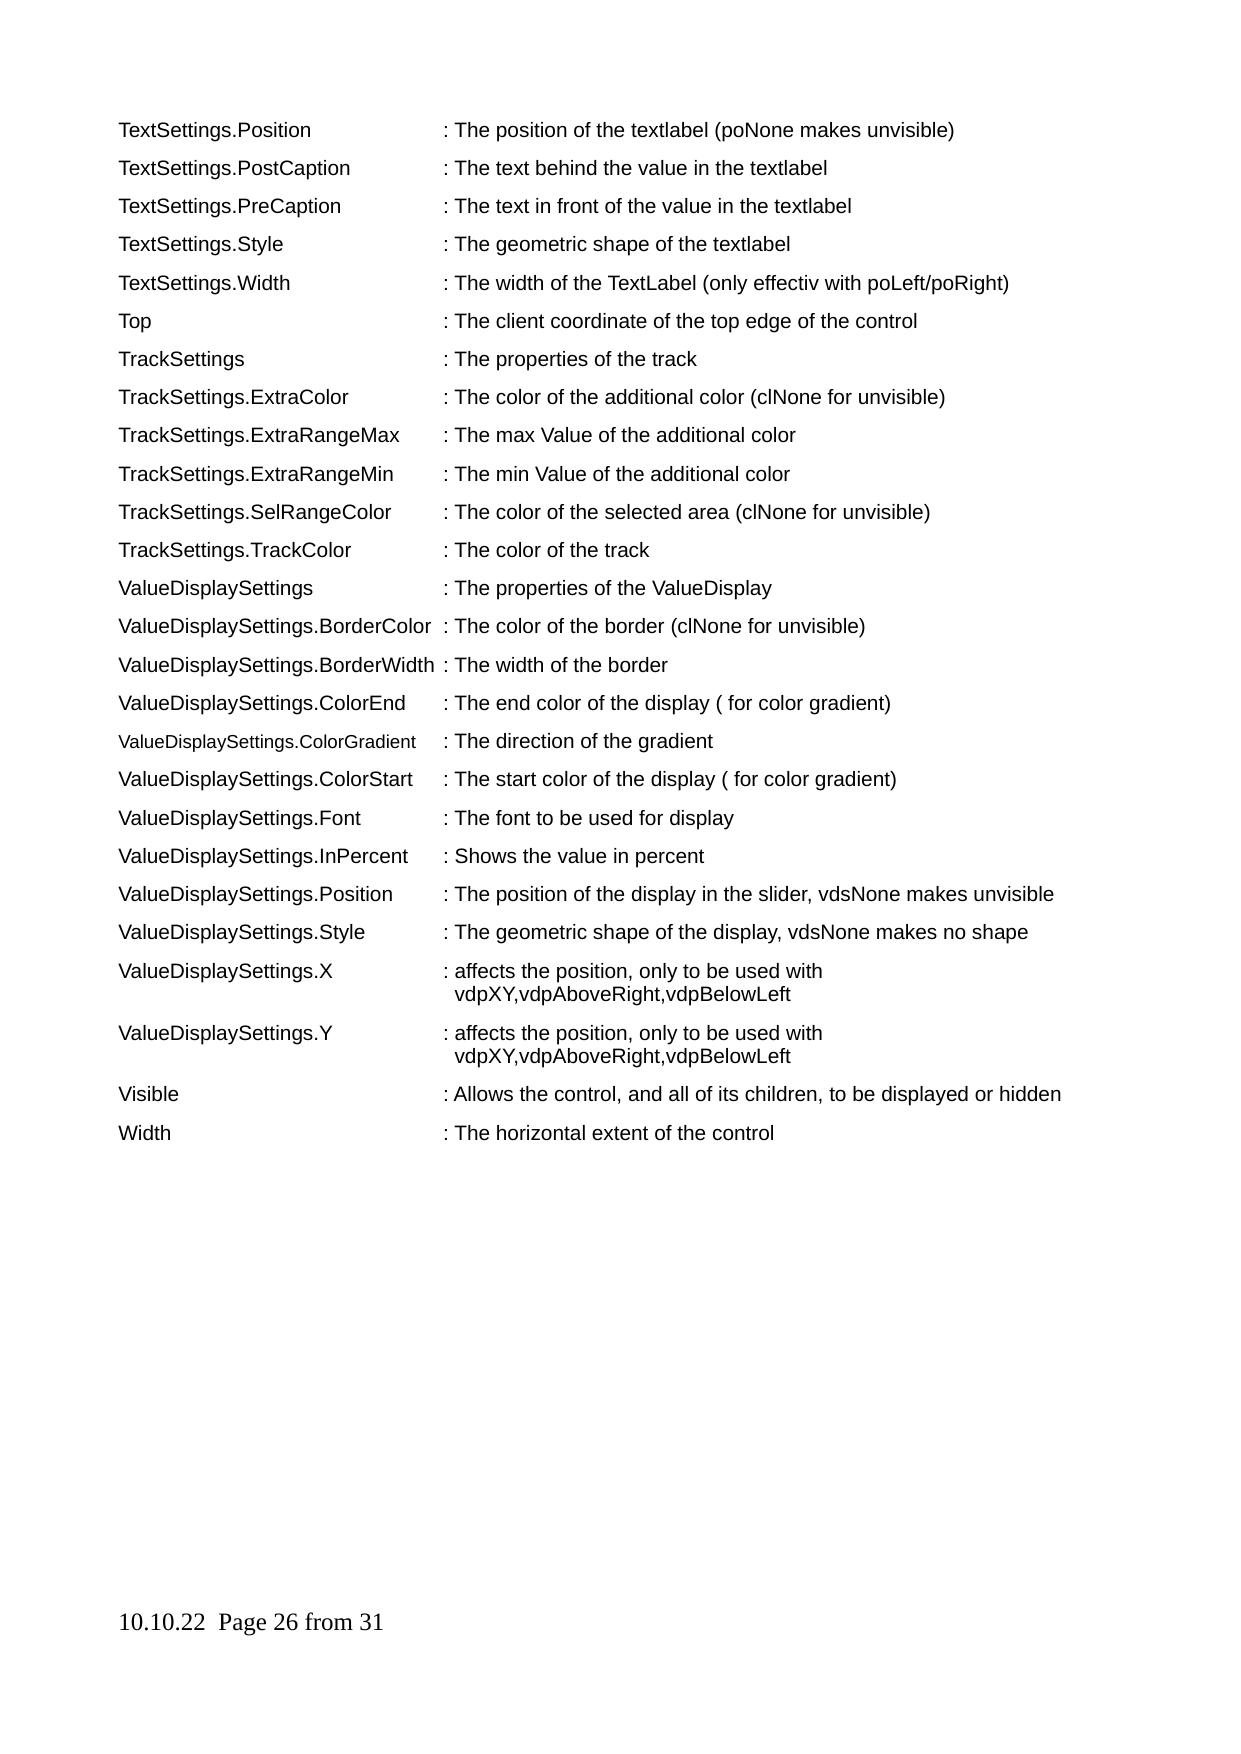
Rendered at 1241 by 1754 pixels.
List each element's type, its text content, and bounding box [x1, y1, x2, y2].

text TrackSettings.ExtraRangeMax : The max Value of the additional color [118, 424, 1122, 448]
text ValueDisplaySettings.BorderColor : The color of the border (clNone for unvisible) [118, 615, 1122, 639]
text TrackSettings.TrackColor : The color of the track [118, 539, 1122, 562]
text ValueDisplaySettings.Y : affects the position, only to be used with vdpXY,vdpAboveRight,vdpBelowLeft [118, 1021, 1122, 1068]
text TrackSettings : The properties of the track [118, 347, 1122, 371]
text Width : The horizontal extent of the control [118, 1121, 1122, 1145]
text TextSettings.Width : The width of the TextLabel (only effectiv with poLeft/poRight) [118, 271, 1122, 295]
text ValueDisplaySettings.Style : The geometric shape of the display, vdsNone makes no shape [118, 921, 1122, 944]
text TrackSettings.SelRangeColor : The color of the selected area (clNone for unvisible) [118, 500, 1122, 524]
text ValueDisplaySettings.ColorEnd : The end color of the display ( for color gradient) [118, 692, 1122, 715]
text ValueDisplaySettings.Position : The position of the display in the slider, vdsNone makes unvisible [118, 883, 1122, 906]
text ValueDisplaySettings.X : affects the position, only to be used with vdpXY,vdpAboveRight,vdpBelowLeft [118, 959, 1122, 1006]
text Visible : Allows the control, and all of its children, to be displayed or hidden [118, 1083, 1122, 1107]
text ValueDisplaySettings.ColorGradient : The direction of the gradient [118, 730, 1122, 753]
text TextSettings.PostCaption : The text behind the value in the textlabel [118, 156, 1122, 180]
text TrackSettings.ExtraRangeMin : The min Value of the additional color [118, 462, 1122, 486]
text ValueDisplaySettings.InPercent : Shows the value in percent [118, 844, 1122, 868]
text ValueDisplaySettings : The properties of the ValueDisplay [118, 577, 1122, 601]
text ValueDisplaySettings.ColorStart : The start color of the display ( for color gradient) [118, 768, 1122, 792]
text ValueDisplaySettings.Font : The font to be used for display [118, 806, 1122, 830]
text Top : The client coordinate of the top edge of the control [118, 309, 1122, 333]
text TextSettings.Style : The geometric shape of the textlabel [118, 233, 1122, 256]
text TextSettings.PreCaption : The text in front of the value in the textlabel [118, 194, 1122, 218]
text TextSettings.Position : The position of the textlabel (poNone makes unvisible) [118, 118, 1122, 142]
text ValueDisplaySettings.BorderWidth : The width of the border [118, 653, 1122, 677]
text TrackSettings.ExtraColor : The color of the additional color (clNone for unvisible) [118, 386, 1122, 409]
